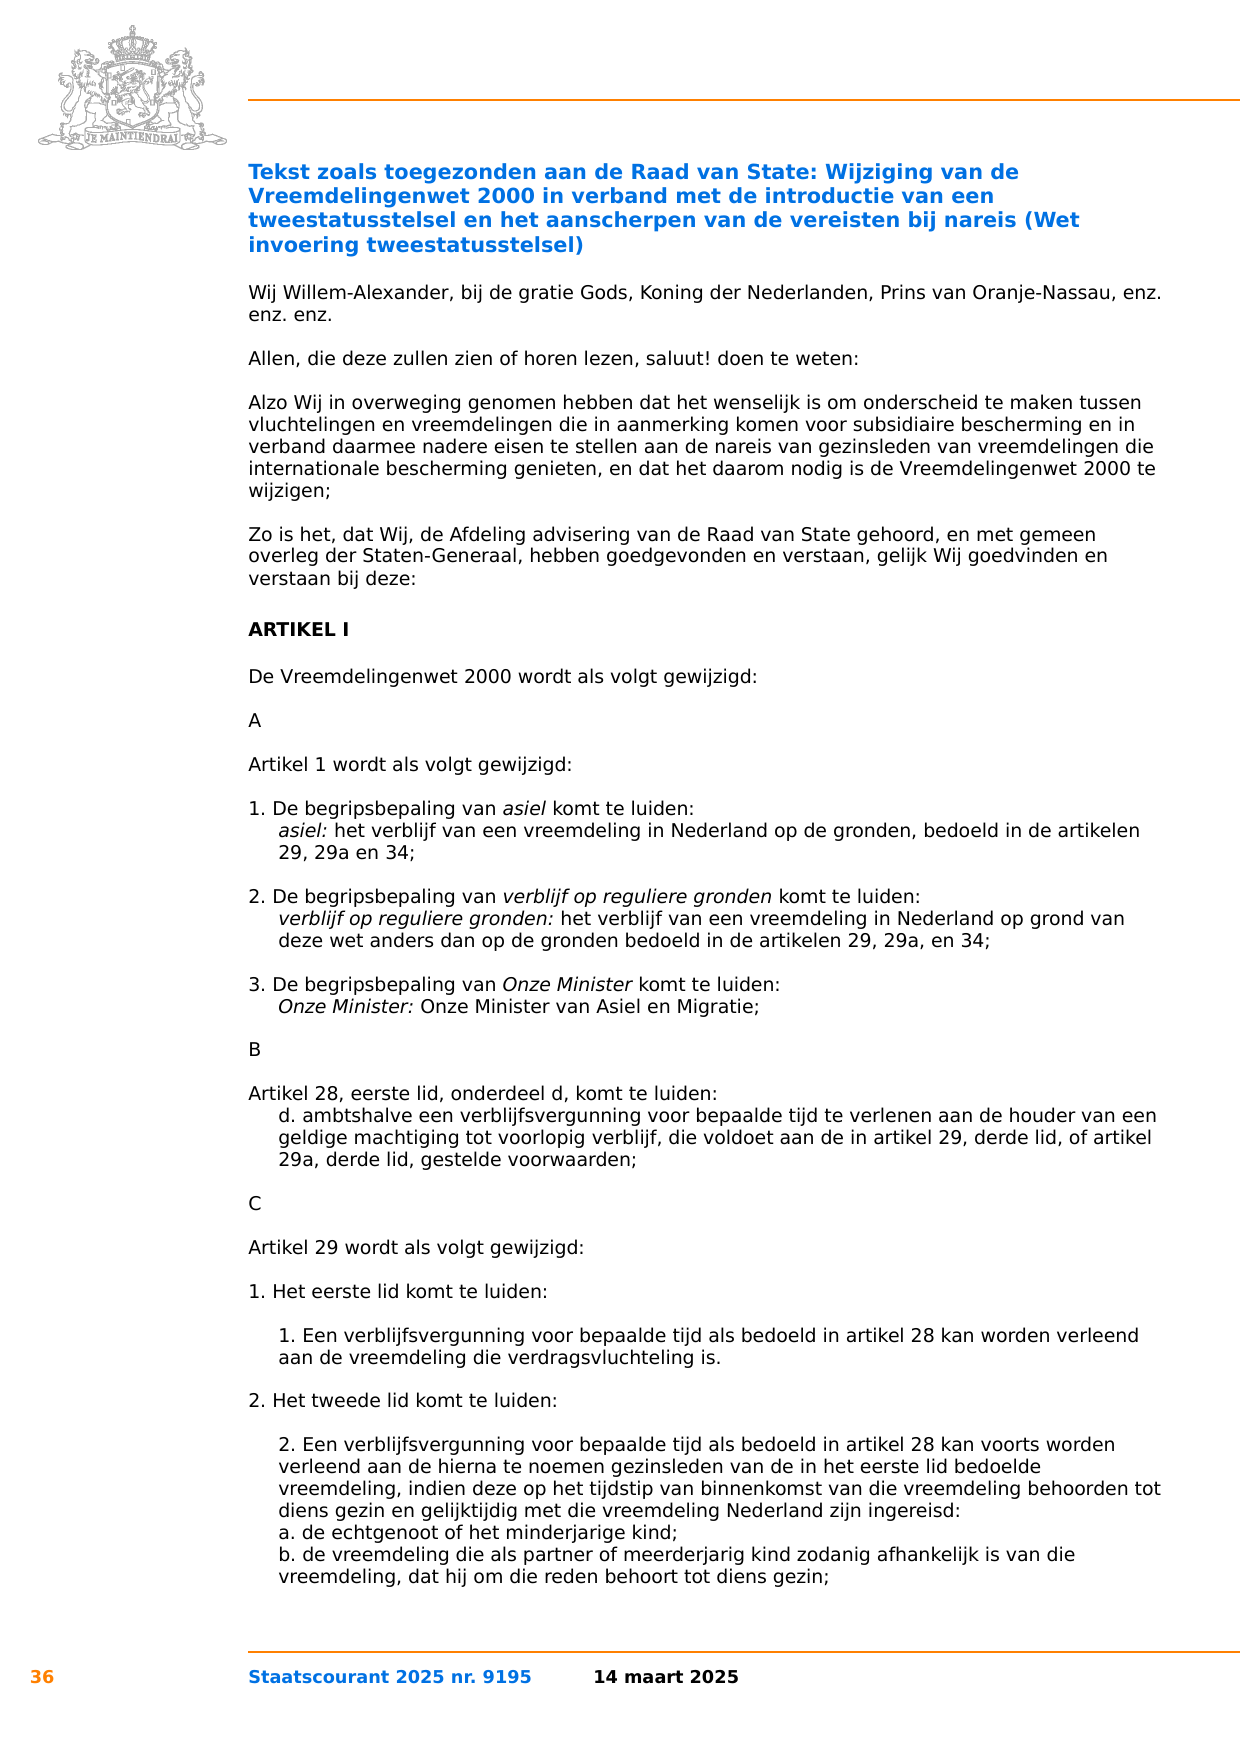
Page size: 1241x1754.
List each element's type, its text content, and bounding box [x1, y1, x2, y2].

text Alzo Wij in overweging genomen hebben dat het wenselijk is om onderscheid te maken tussen vluchtelingen en vreemdelingen die in aanmerking komen voor subsidiaire bescherming en in verband daarmee nadere eisen te stellen aan de nareis van gezinsleden van vreemdelingen die internationale bescherming genieten, en dat het daarom nodig is de Vreemdelingenwet 2000 te wijzigen; [248, 392, 1163, 502]
subtitle ARTIKEL I [248, 619, 1163, 641]
text Artikel 28, eerste lid, onderdeel d, komt te luiden: [248, 1083, 1163, 1105]
text 1. Een verblijfsvergunning voor bepaalde tijd als bedoeld in artikel 28 kan worden verleend aan de vreemdeling die verdragsvluchteling is. [278, 1324, 1163, 1368]
subtitle Tekst zoals toegezonden aan de Raad van State: Wijziging van de Vreemdelingenwet 2000 in verband met de introductie van een tweestatusstelsel en het aanscherpen van de vereisten bij nareis (Wet invoering tweestatusstelsel) [248, 160, 1163, 257]
text Onze Minister: Onze Minister van Asiel en Migratie; [278, 996, 1163, 1017]
text 2. De begripsbepaling van verblijf op reguliere gronden komt te luiden: [248, 886, 1163, 908]
text Zo is het, dat Wij, de Afdeling advisering van de Raad van State gehoord, en met gemeen overleg der Staten-Generaal, hebben goedgevonden en verstaan, gelijk Wij goedvinden en verstaan bij deze: [248, 523, 1163, 589]
text a. de echtgenoot of het minderjarige kind; [278, 1522, 1163, 1544]
text 2. Een verblijfsvergunning voor bepaalde tijd als bedoeld in artikel 28 kan voorts worden verleend aan de hierna te noemen gezinsleden van de in het eerste lid bedoelde vreemdeling, indien deze op het tijdstip van binnenkomst van die vreemdeling behoorden tot diens gezin en gelijktijdig met die vreemdeling Nederland zijn ingereisd: [278, 1434, 1163, 1522]
text A [248, 710, 1163, 732]
text b. de vreemdeling die als partner of meerderjarig kind zodanig afhankelijk is van die vreemdeling, dat hij om die reden behoort tot diens gezin; [278, 1544, 1163, 1588]
text Allen, die deze zullen zien of horen lezen, saluut! doen te weten: [248, 348, 1163, 370]
text C [248, 1193, 1163, 1215]
text B [248, 1039, 1163, 1061]
text verblijf op reguliere gronden: het verblijf van een vreemdeling in Nederland op grond van deze wet anders dan op de gronden bedoeld in de artikelen 29, 29a, en 34; [278, 908, 1163, 952]
text 2. Het tweede lid komt te luiden: [248, 1390, 1163, 1412]
text d. ambtshalve een verblijfsvergunning voor bepaalde tijd te verlenen aan de houder van een geldige machtiging tot voorlopig verblijf, die voldoet aan de in artikel 29, derde lid, of artikel 29a, derde lid, gestelde voorwaarden; [278, 1105, 1163, 1171]
text asiel: het verblijf van een vreemdeling in Nederland op de gronden, bedoeld in de artikelen 29, 29a en 34; [278, 820, 1163, 864]
text Artikel 1 wordt als volgt gewijzigd: [248, 754, 1163, 776]
text 3. De begripsbepaling van Onze Minister komt te luiden: [248, 973, 1163, 996]
text 1. Het eerste lid komt te luiden: [248, 1281, 1163, 1303]
text Wij Willem-Alexander, bij de gratie Gods, Koning der Nederlanden, Prins van Oranje-Nassau, enz. enz. enz. [248, 282, 1163, 326]
text Artikel 29 wordt als volgt gewijzigd: [248, 1237, 1163, 1259]
picture [38, 25, 227, 150]
text 1. De begripsbepaling van asiel komt te luiden: [248, 798, 1163, 820]
text De Vreemdelingenwet 2000 wordt als volgt gewijzigd: [248, 666, 1163, 688]
